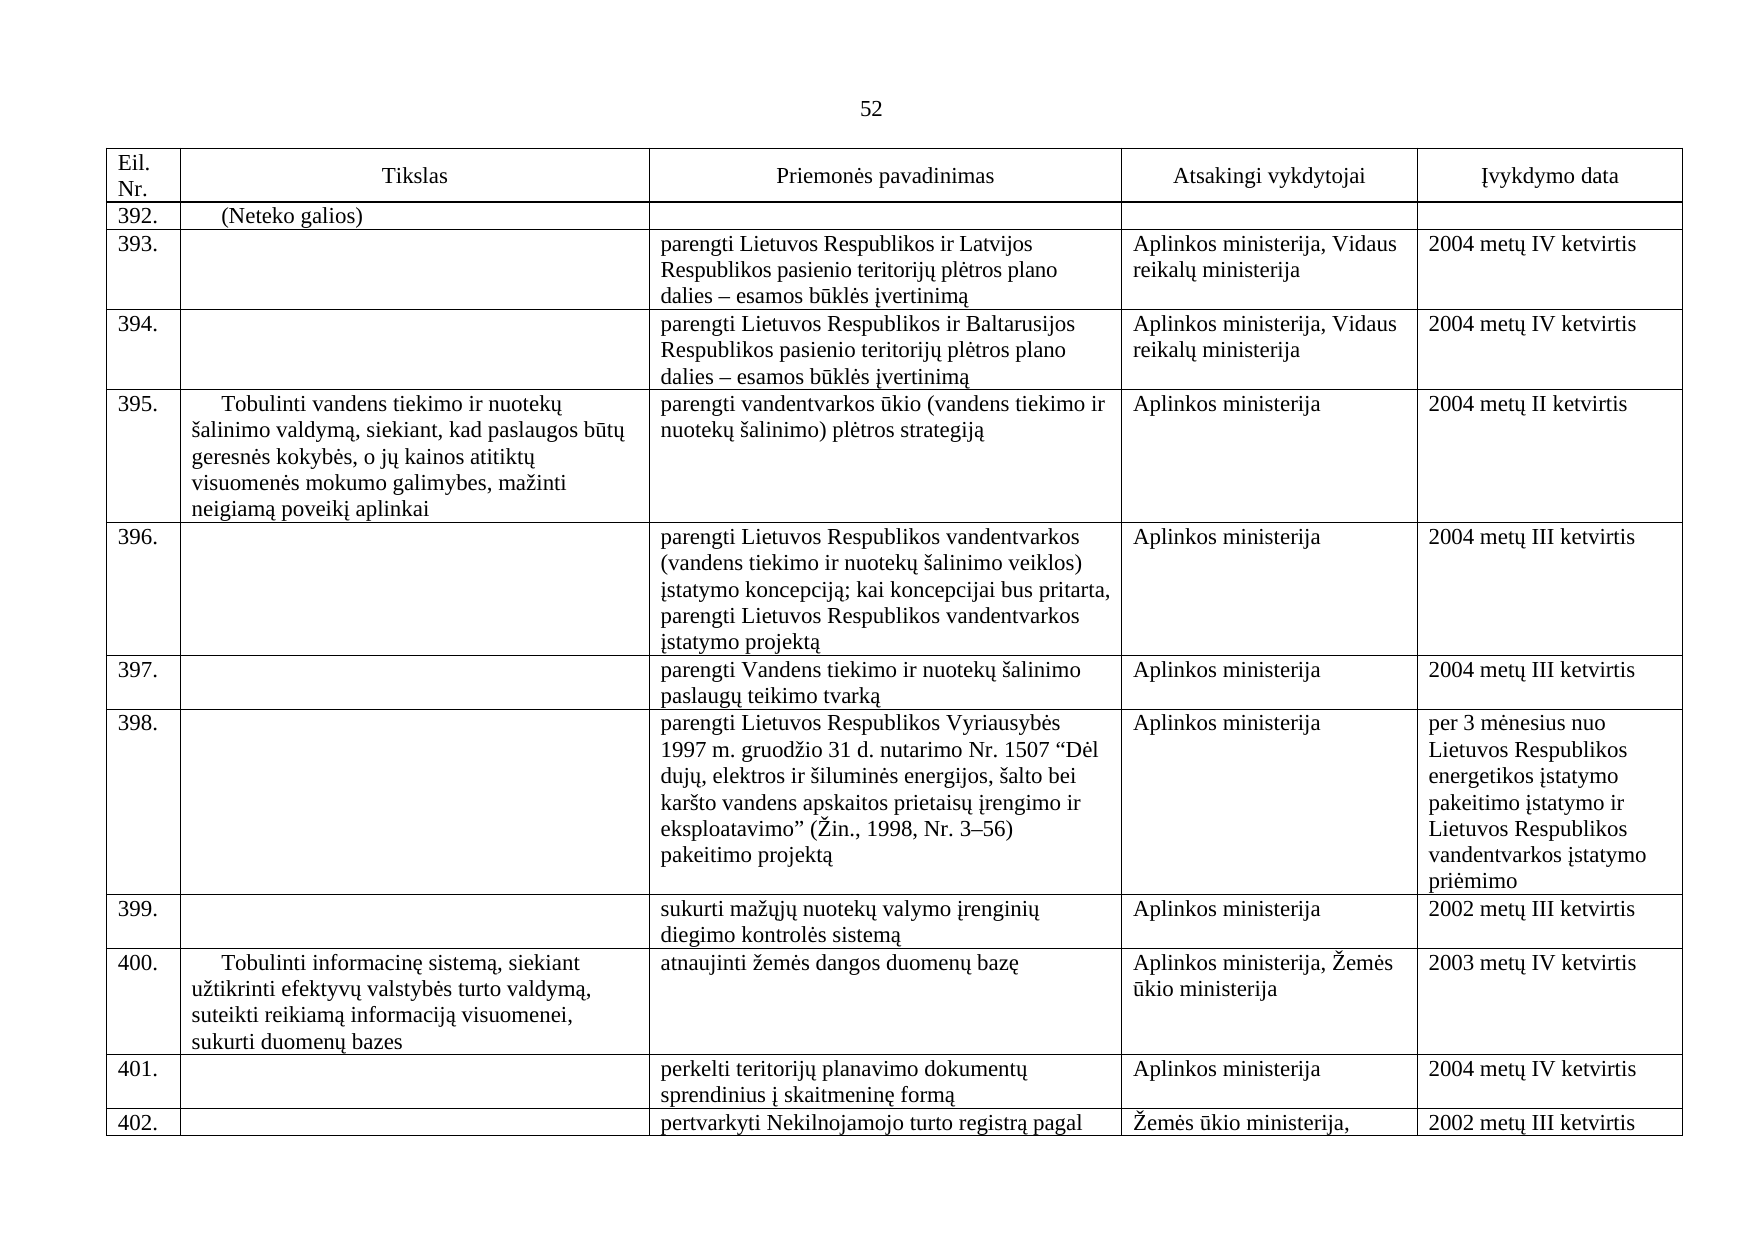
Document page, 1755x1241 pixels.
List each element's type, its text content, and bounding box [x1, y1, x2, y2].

table_cell [181, 895, 649, 948]
table_header Įvykdymo data [1418, 149, 1682, 201]
table_cell [181, 310, 649, 389]
table_cell [1122, 203, 1417, 229]
table_cell parengti Vandens tiekimo ir nuotekų šalinimo paslaugų teikimo tvarką [650, 656, 1121, 708]
table_cell [181, 1109, 649, 1135]
table_cell Aplinkos ministerija [1122, 710, 1417, 894]
table_cell Aplinkos ministerija [1122, 895, 1417, 948]
table_cell 2002 metų III ketvirtis [1418, 1109, 1682, 1135]
table_cell [107, 949, 180, 1054]
table_cell [181, 656, 649, 708]
table_header Priemonės pavadinimas [650, 149, 1121, 201]
table_cell Tobulinti informacinę sistemą, siekiant užtikrinti efektyvų valstybės turto valdymą, suteikti reikiamą informaciją visuomenei, sukurti duomenų bazes [181, 949, 649, 1054]
table_header Tikslas [181, 149, 649, 201]
table_cell [107, 203, 180, 229]
table_cell Tobulinti vandens tiekimo ir nuotekų šalinimo valdymą, siekiant, kad paslaugos būtų geresnės kokybės, o jų kainos atitiktų visuomenės mokumo galimybes, mažinti neigiamą poveikį aplinkai [181, 390, 649, 522]
table_cell [107, 1109, 180, 1135]
table_cell Aplinkos ministerija [1122, 1055, 1417, 1108]
table_header Eil. Nr. [107, 149, 180, 201]
table_cell perkelti teritorijų planavimo dokumentų sprendinius į skaitmeninę formą [650, 1055, 1121, 1108]
table_cell (Neteko galios) [181, 203, 649, 229]
table_cell sukurti mažųjų nuotekų valymo įrenginių diegimo kontrolės sistemą [650, 895, 1121, 948]
table_cell Aplinkos ministerija, Žemės ūkio ministerija [1122, 949, 1417, 1054]
table_cell [181, 523, 649, 655]
table_cell Aplinkos ministerija [1122, 390, 1417, 522]
table_cell 2002 metų III ketvirtis [1418, 895, 1682, 948]
table_cell [107, 390, 180, 522]
table_cell [107, 710, 180, 894]
table_cell [181, 710, 649, 894]
table_cell Aplinkos ministerija [1122, 656, 1417, 708]
table_cell [107, 523, 180, 655]
table_cell 2004 metų IV ketvirtis [1418, 1055, 1682, 1108]
table_cell Žemės ūkio ministerija, [1122, 1109, 1417, 1135]
table_cell [107, 1055, 180, 1108]
table_cell [107, 895, 180, 948]
table_cell atnaujinti žemės dangos duomenų bazę [650, 949, 1121, 1054]
table_cell per 3 mėnesius nuo Lietuvos Respublikos energetikos įstatymo pakeitimo įstatymo ir Lietuvos Respublikos vandentvarkos įstatymo priėmimo [1418, 710, 1682, 894]
table_cell 2004 metų III ketvirtis [1418, 523, 1682, 655]
table_cell parengti Lietuvos Respublikos Vyriausybės 1997 m. gruodžio 31 d. nutarimo Nr. 1507 “Dėl dujų, elektros ir šiluminės energijos, šalto bei karšto vandens apskaitos prietaisų įrengimo ir eksploatavimo” (Žin., 1998, Nr. 3–56) pakeitimo projektą [650, 710, 1121, 894]
table_cell 2004 metų IV ketvirtis [1418, 310, 1682, 389]
table_cell 2003 metų IV ketvirtis [1418, 949, 1682, 1054]
table_cell [181, 230, 649, 309]
table_cell [181, 1055, 649, 1108]
table_cell [107, 310, 180, 389]
table_cell Aplinkos ministerija [1122, 523, 1417, 655]
table_cell [1418, 203, 1682, 229]
table_header Atsakingi vykdytojai [1122, 149, 1417, 201]
table_cell parengti Lietuvos Respublikos ir Latvijos Respublikos pasienio teritorijų plėtros plano dalies – esamos būklės įvertinimą [650, 230, 1121, 309]
table_cell 2004 metų II ketvirtis [1418, 390, 1682, 522]
table_cell parengti Lietuvos Respublikos vandentvarkos (vandens tiekimo ir nuotekų šalinimo veiklos) įstatymo koncepciją; kai koncepcijai bus pritarta, parengti Lietuvos Respublikos vandentvarkos įstatymo projektą [650, 523, 1121, 655]
table_cell pertvarkyti Nekilnojamojo turto registrą pagal [650, 1109, 1121, 1135]
table_cell Aplinkos ministerija, Vidaus reikalų ministerija [1122, 230, 1417, 309]
table_cell 2004 metų IV ketvirtis [1418, 230, 1682, 309]
table_cell Aplinkos ministerija, Vidaus reikalų ministerija [1122, 310, 1417, 389]
table_cell parengti vandentvarkos ūkio (vandens tiekimo ir nuotekų šalinimo) plėtros strategiją [650, 390, 1121, 522]
table_cell parengti Lietuvos Respublikos ir Baltarusijos Respublikos pasienio teritorijų plėtros plano dalies – esamos būklės įvertinimą [650, 310, 1121, 389]
table_cell [107, 656, 180, 708]
table_cell [107, 230, 180, 309]
table_cell [650, 203, 1121, 229]
table_cell 2004 metų III ketvirtis [1418, 656, 1682, 708]
